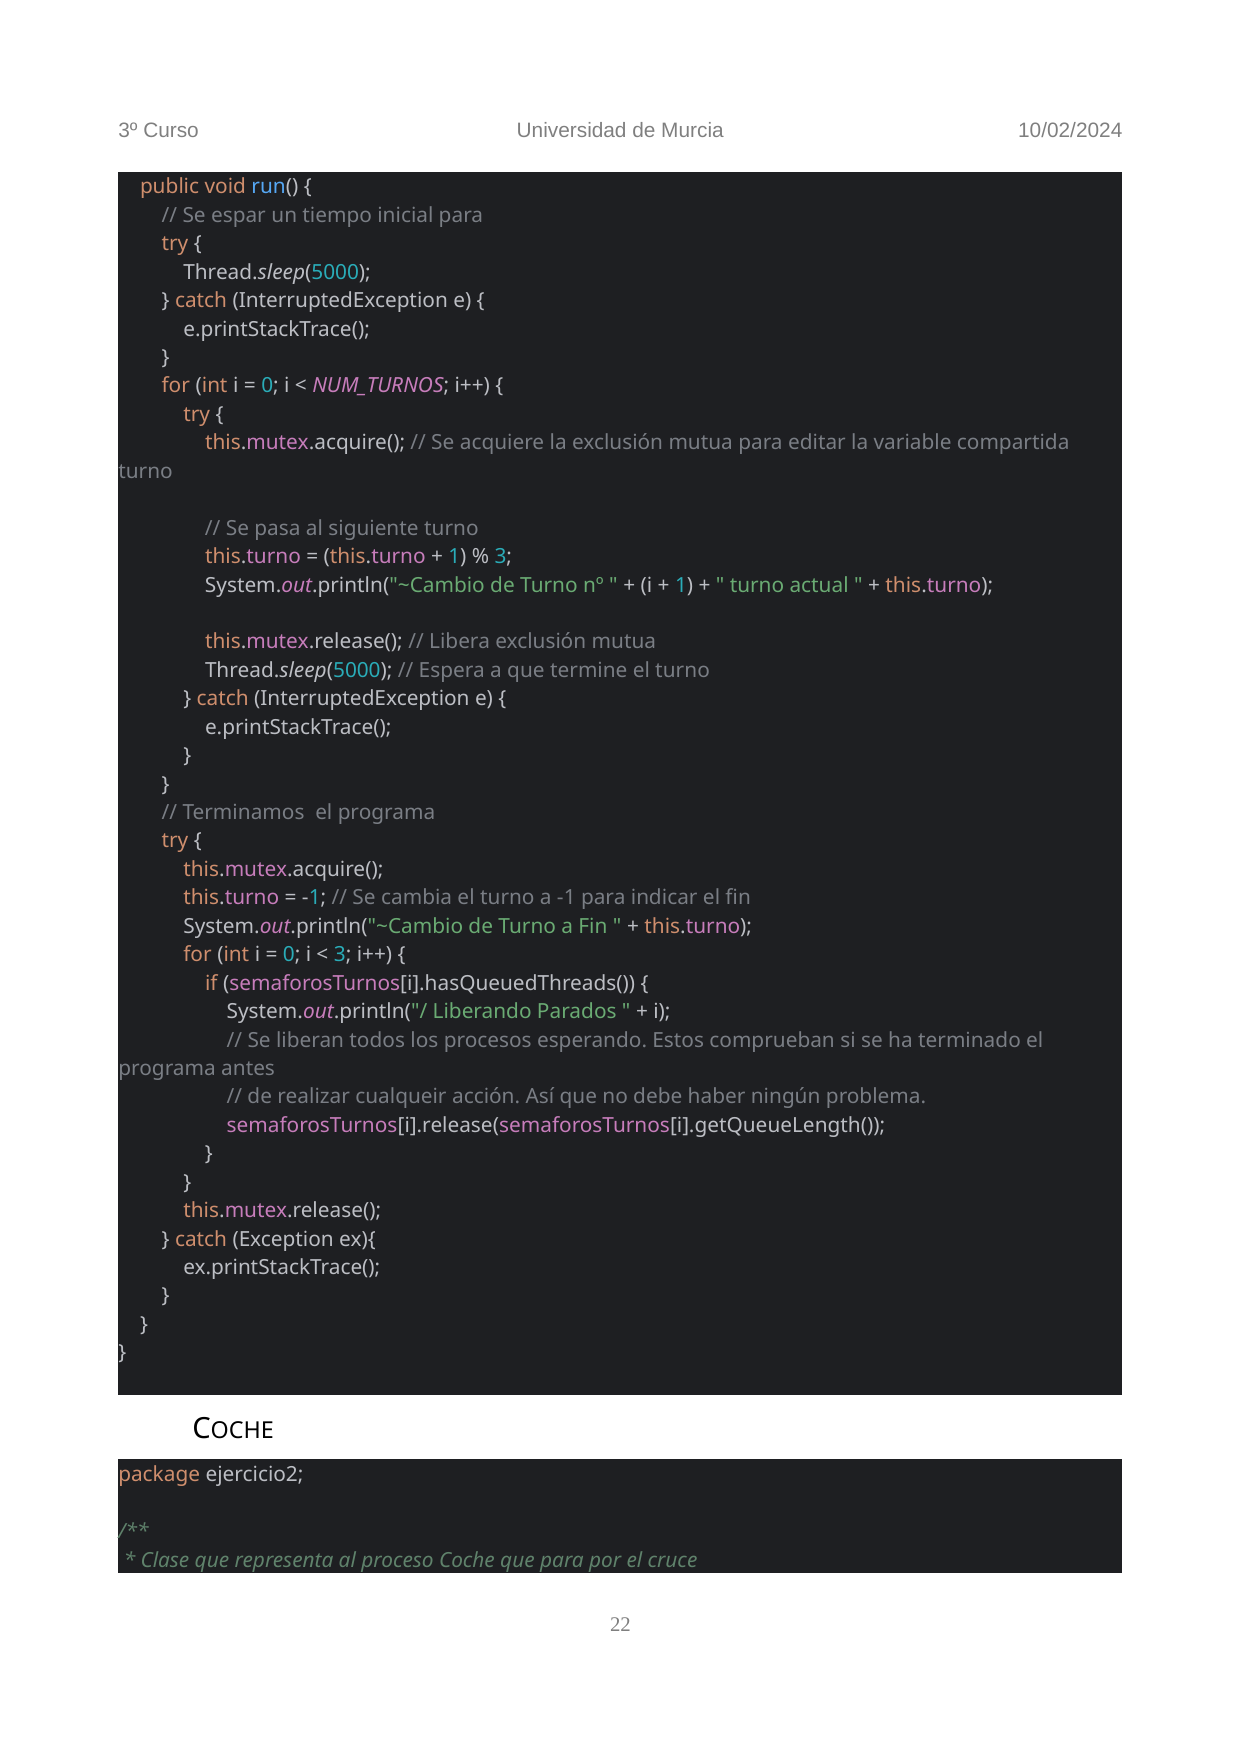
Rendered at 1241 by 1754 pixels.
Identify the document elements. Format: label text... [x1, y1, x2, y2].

text package ejercicio2; /** * Clase que representa al proceso Coche que para por el cruce [118, 1459, 1122, 1573]
text public void run() { // Se espar un tiempo inicial para try { Thread.sleep(5000); } catch (InterruptedException e) { e.printStackTrace(); } for (int i = 0; i < NUM_TURNOS; i++) { try { this.mutex.acquire(); // Se acquiere la exclusión mutua para editar la variable compartida turno // Se pasa al siguiente turno this.turno = (this.turno + 1) % 3; System.out.println("~Cambio de Turno nº " + (i + 1) + " turno actual " + this.turno); this.mutex.release(); // Libera exclusión mutua Thread.sleep(5000); // Espera a que termine el turno } catch (InterruptedException e) { e.printStackTrace(); } } // Terminamos el programa try { this.mutex.acquire(); this.turno = -1; // Se cambia el turno a -1 para indicar el fin System.out.println("~Cambio de Turno a Fin " + this.turno); for (int i = 0; i < 3; i++) { if (semaforosTurnos[i].hasQueuedThreads()) { System.out.println("/ Liberando Parados " + i); // Se liberan todos los procesos esperando. Estos comprueban si se ha terminado el programa antes // de realizar cualqueir acción. Así que no debe haber ningún problema. semaforosTurnos[i].release(semaforosTurnos[i].getQueueLength()); } } this.mutex.release(); } catch (Exception ex){ ex.printStackTrace(); } } } [118, 172, 1122, 1395]
subtitle Coche [118, 1407, 1122, 1447]
